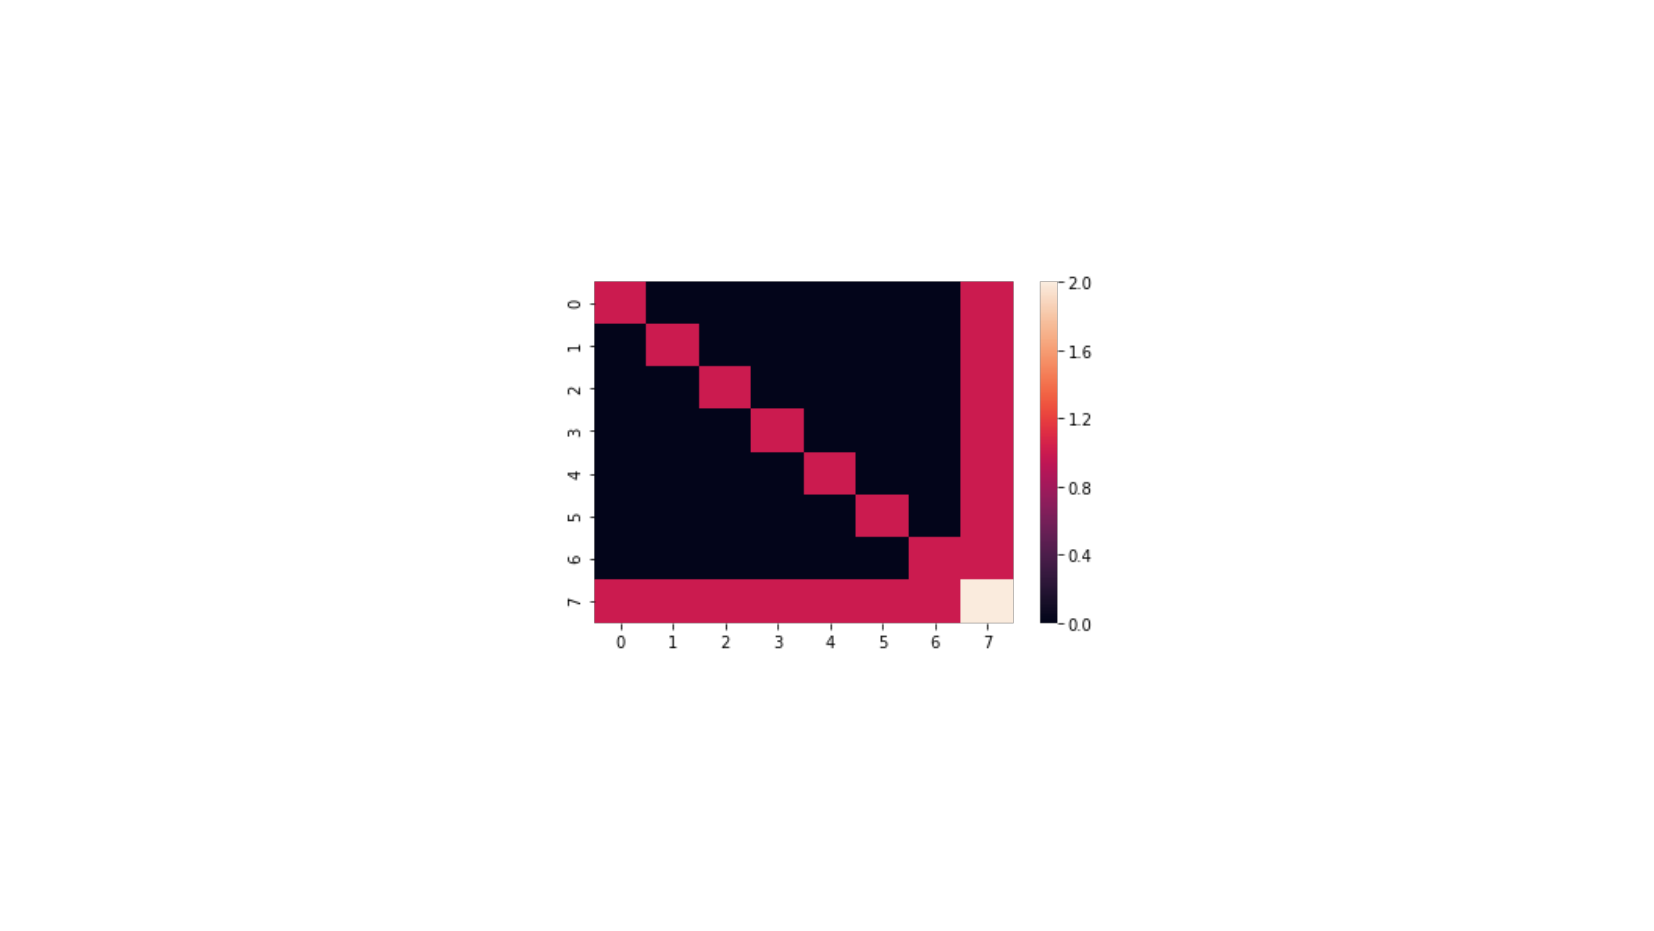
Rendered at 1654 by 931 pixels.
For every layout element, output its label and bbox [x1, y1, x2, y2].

picture [557, 266, 1103, 661]
